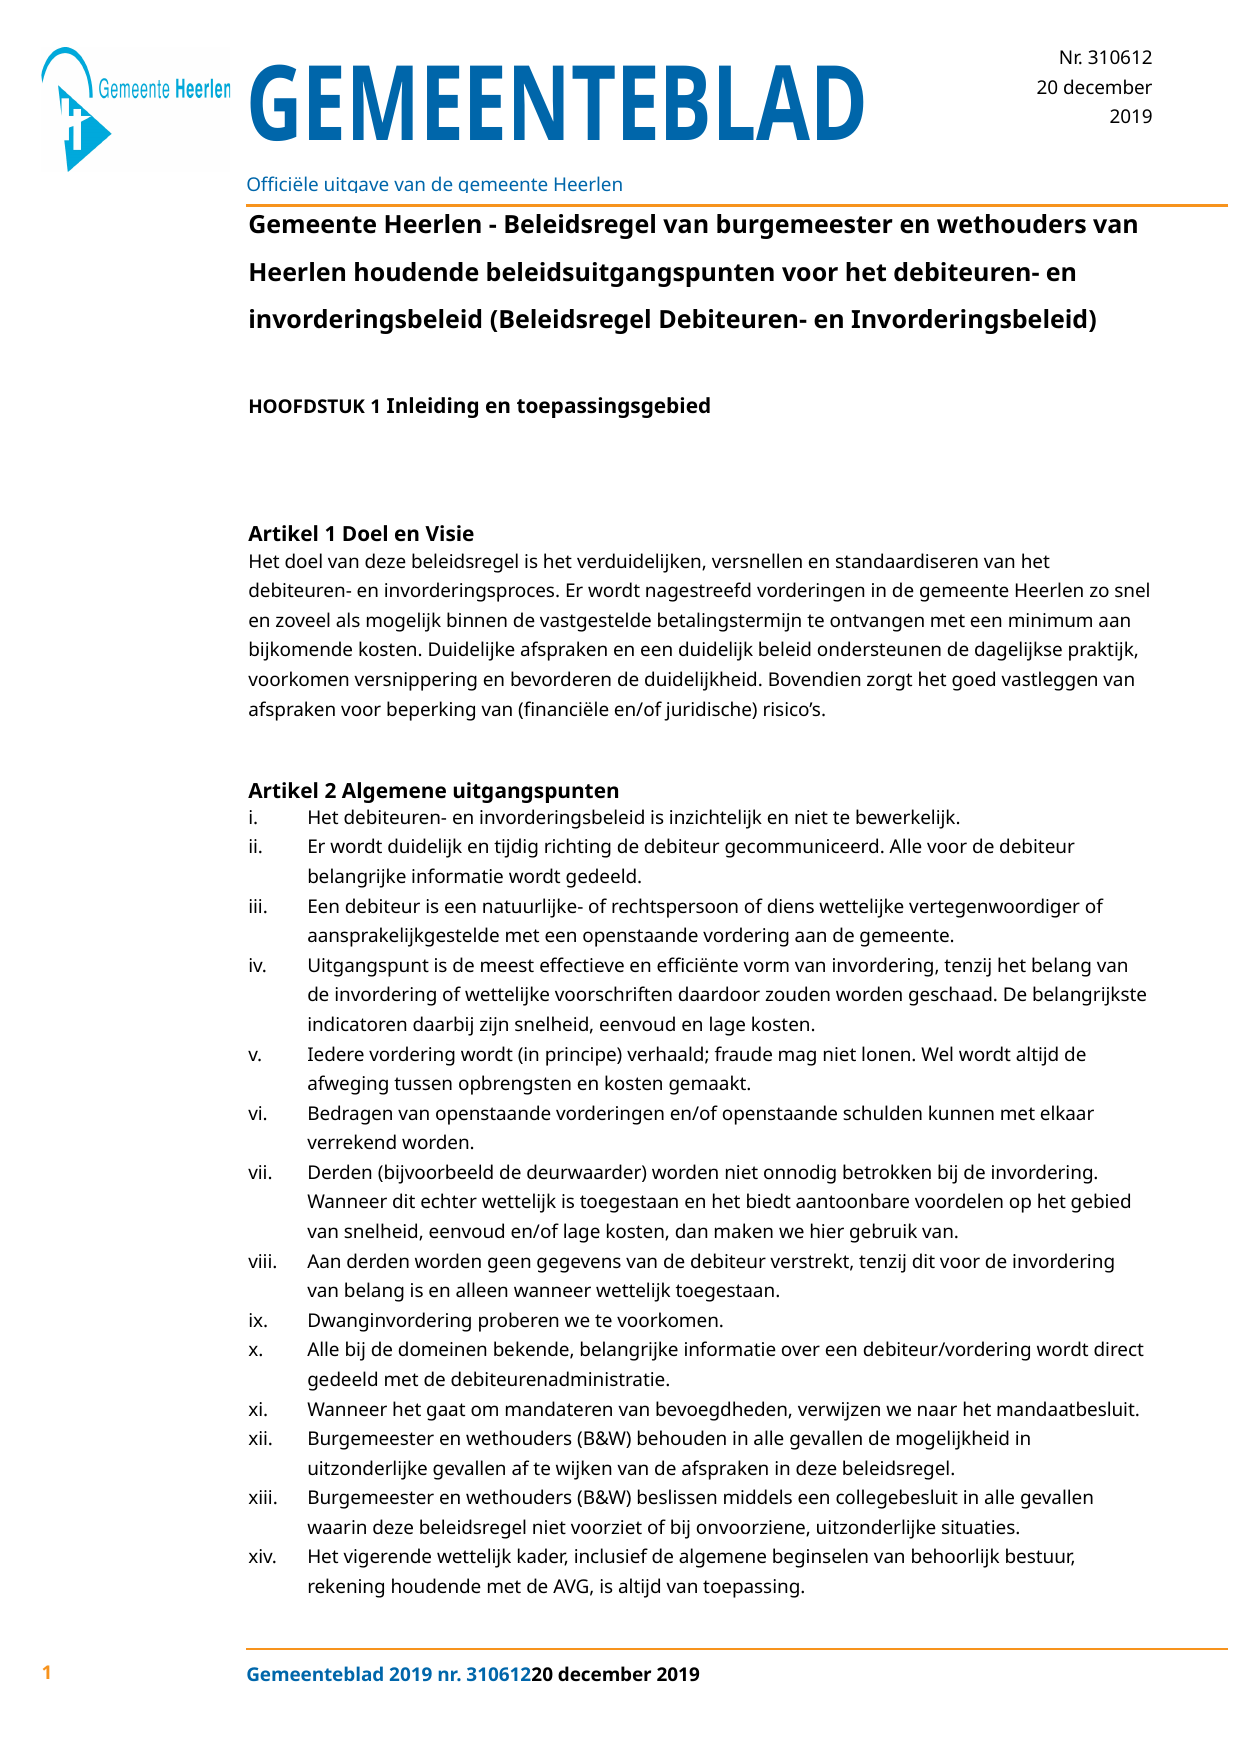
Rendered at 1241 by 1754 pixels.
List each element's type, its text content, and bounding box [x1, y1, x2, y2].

list Burgemeester en wethouders (B&W) behouden in alle gevallen de mogelijkheid in uitzonderlijke gevallen af te wijken van de afspraken in deze beleidsregel. [248, 1425, 1152, 1481]
list Dwanginvordering proberen we te voorkomen. [248, 1307, 1152, 1333]
picture [41, 47, 59, 70]
list Aan derden worden geen gegevens van de debiteur verstrekt, tenzij dit voor de invordering van belang is en alleen wanneer wettelijk toegestaan. [248, 1248, 1152, 1303]
list Het debiteuren- en invorderingsbeleid is inzichtelijk en niet te bewerkelijk. [248, 804, 1152, 830]
list Een debiteur is een natuurlijke- of rechtspersoon of diens wettelijke vertegenwoordiger of aansprakelijkgestelde met een openstaande vordering aan de gemeente. [248, 893, 1152, 948]
picture [41, 47, 231, 172]
text Gemeente Heerlen - Beleidsregel van burgemeester en wethouders van Heerlen houdende beleidsuitgangspunten voor het debiteuren- en invorderingsbeleid (Beleidsregel Debiteuren- en Invorderingsbeleid) [248, 207, 1152, 336]
list Burgemeester en wethouders (B&W) beslissen middels een collegebesluit in alle gevallen waarin deze beleidsregel niet voorziet of bij onvoorziene, uitzonderlijke situaties. [248, 1484, 1152, 1540]
list Wanneer het gaat om mandateren van bevoegdheden, verwijzen we naar het mandaatbesluit. [248, 1396, 1152, 1422]
list Iedere vordering wordt (in principe) verhaald; fraude mag niet lonen. Wel wordt altijd de afweging tussen opbrengsten en kosten gemaakt. [248, 1041, 1152, 1096]
list Er wordt duidelijk en tijdig richting de debiteur gecommuniceerd. Alle voor de debiteur belangrijke informatie wordt gedeeld. [248, 834, 1152, 889]
text HOOFDSTUK 1 Inleiding en toepassingsgebied [248, 391, 1152, 420]
list Bedragen van openstaande vorderingen en/of openstaande schulden kunnen met elkaar verrekend worden. [248, 1100, 1152, 1155]
list Uitgangspunt is de meest effectieve en efficiënte vorm van invordering, tenzij het belang van de invordering of wettelijke voorschriften daardoor zouden worden geschaad. De belangrijkste indicatoren daarbij zijn snelheid, eenvoud en lage kosten. [248, 952, 1152, 1037]
list Alle bij de domeinen bekende, belangrijke informatie over een debiteur/vordering wordt direct gedeeld met de debiteurenadministratie. [248, 1337, 1152, 1392]
text Artikel 1 Doel en Visie [248, 519, 1152, 548]
text Artikel 2 Algemene uitgangspunten [248, 776, 1152, 804]
text Het doel van deze beleidsregel is het verduidelijken, versnellen en standaardiseren van het debiteuren- en invorderingsproces. Er wordt nagestreefd vorderingen in de gemeente Heerlen zo snel en zoveel als mogelijk binnen de vastgestelde betalingstermijn te ontvangen met een minimum aan bijkomende kosten. Duidelijke afspraken en een duidelijk beleid ondersteunen de dagelijkse praktijk, voorkomen versnippering en bevorderen de duidelijkheid. Bovendien zorgt het goed vastleggen van afspraken voor beperking van (financiële en/of juridische) risico’s. [248, 548, 1152, 721]
list Het vigerende wettelijk kader, inclusief de algemene beginselen van behoorlijk bestuur, rekening houdende met de AVG, is altijd van toepassing. [248, 1544, 1152, 1599]
list Derden (bijvoorbeeld de deurwaarder) worden niet onnodig betrokken bij de invordering. Wanneer dit echter wettelijk is toegestaan en het biedt aantoonbare voordelen op het gebied van snelheid, eenvoud en/of lage kosten, dan maken we hier gebruik van. [248, 1159, 1152, 1244]
